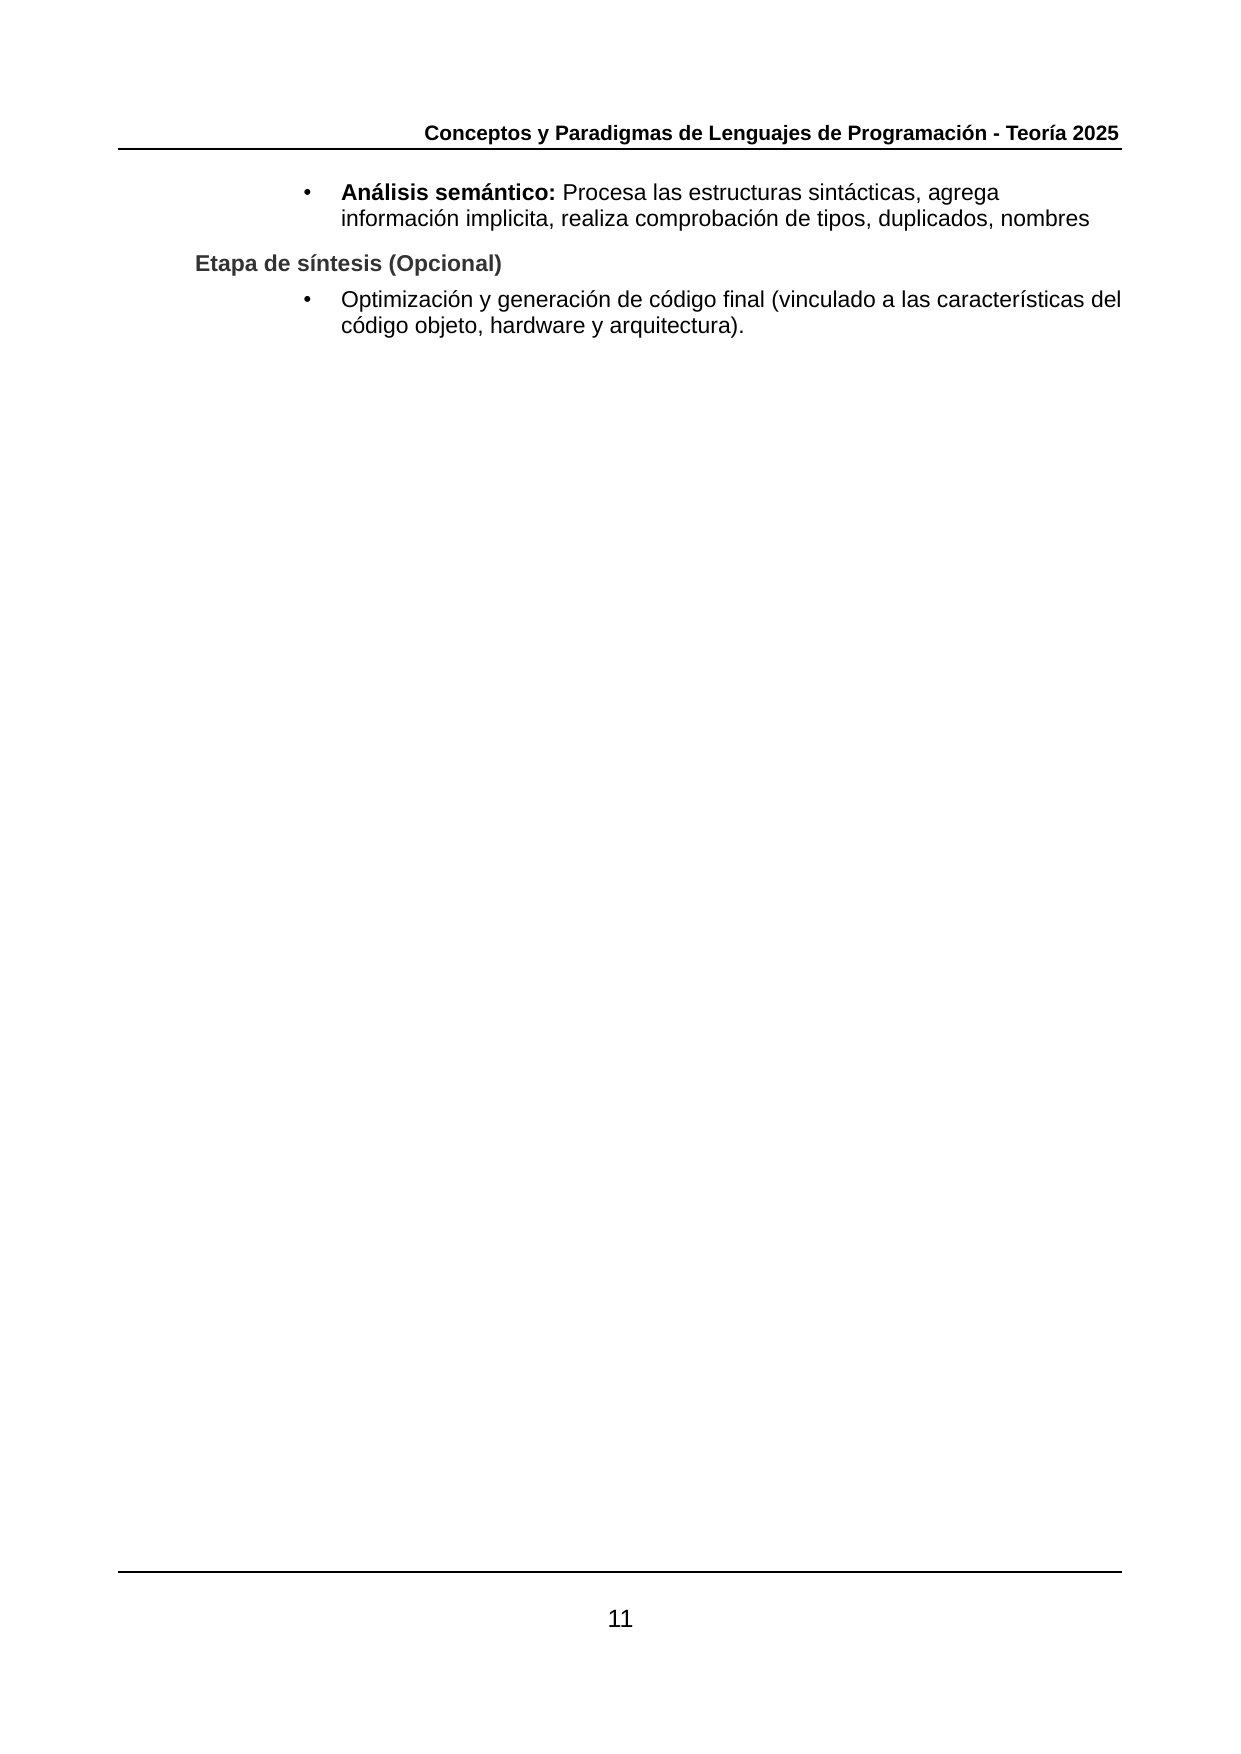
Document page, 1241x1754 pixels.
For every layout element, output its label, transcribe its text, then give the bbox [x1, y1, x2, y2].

subtitle Etapa de síntesis (Opcional) [192, 247, 1122, 279]
list Optimización y generación de código final (vinculado a las características del código objeto, hardware y arquitectura). [303, 286, 1122, 338]
list Análisis semántico: Procesa las estructuras sintácticas, agrega información implicita, realiza comprobación de tipos, duplicados, nombres [303, 179, 1122, 232]
